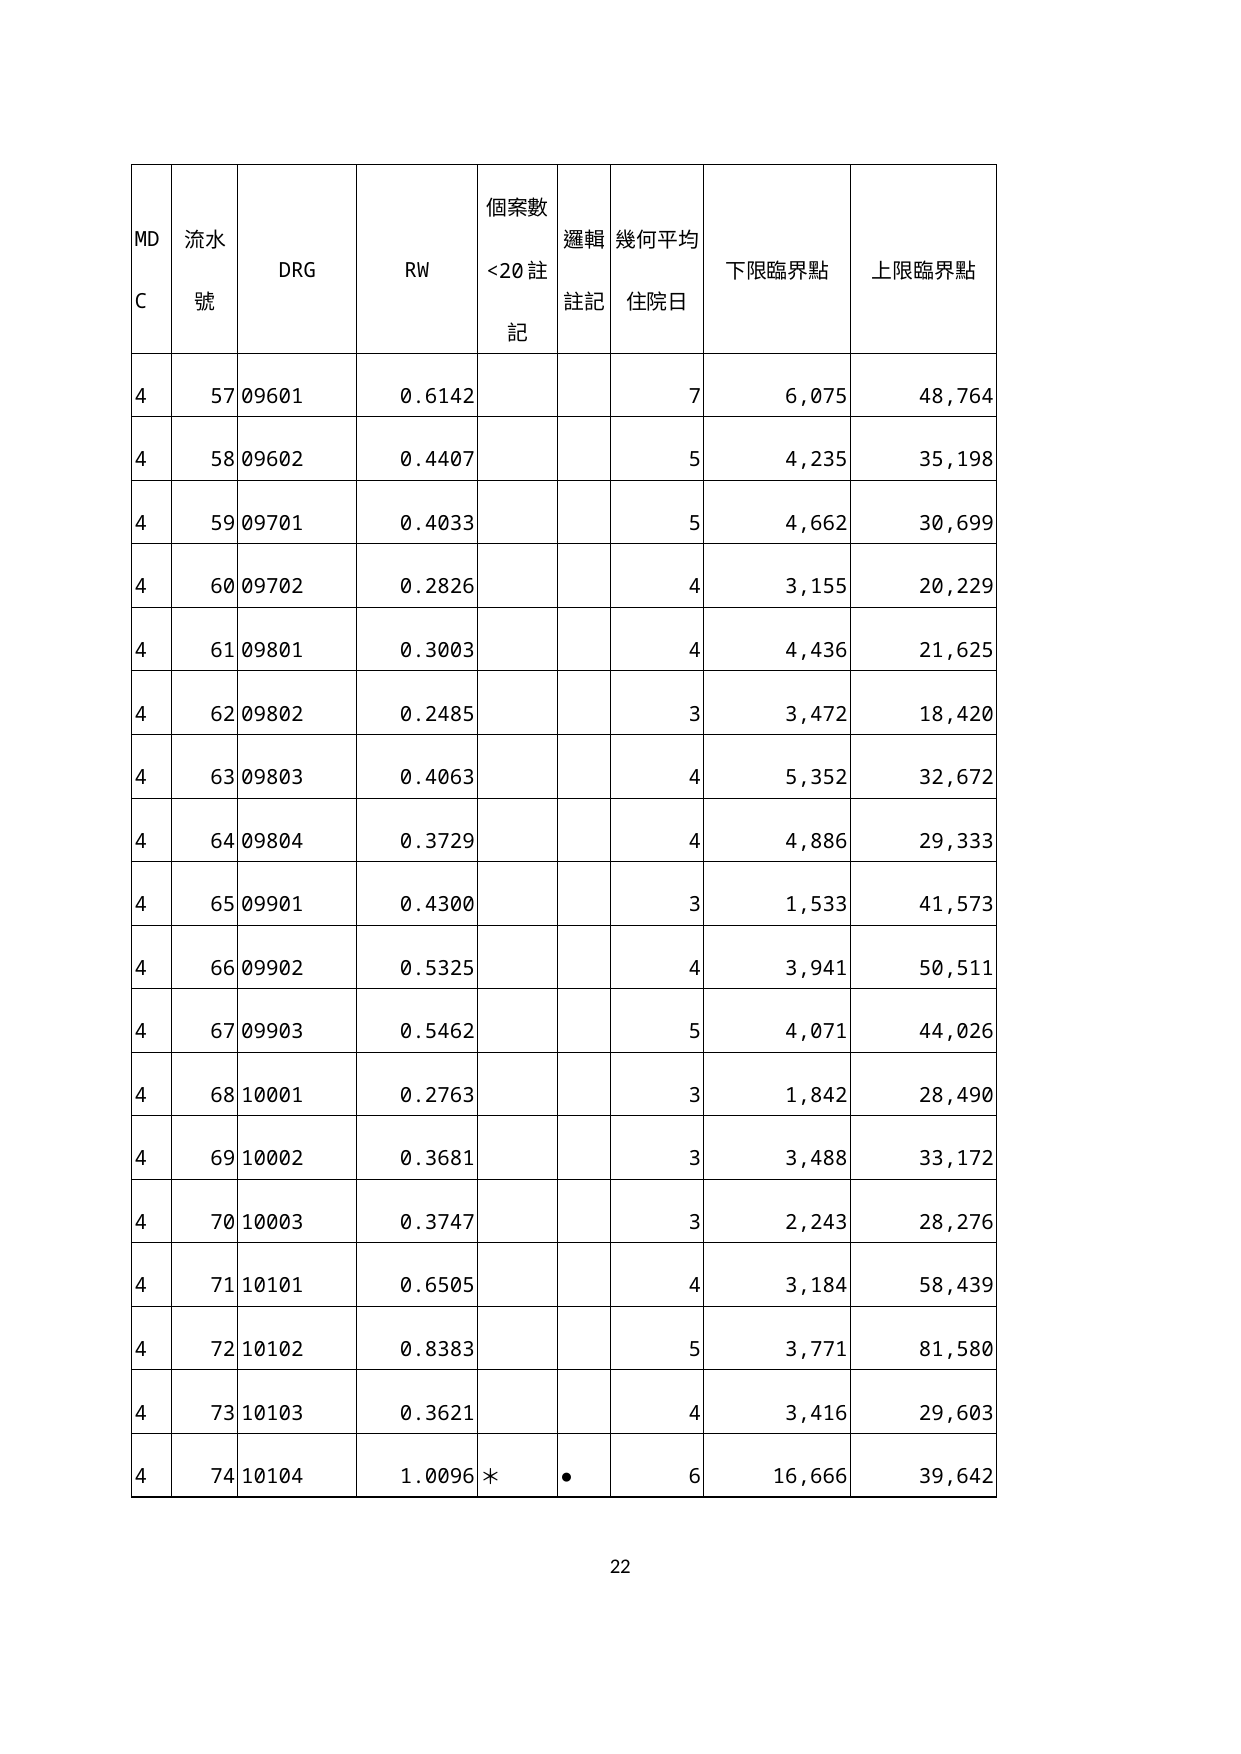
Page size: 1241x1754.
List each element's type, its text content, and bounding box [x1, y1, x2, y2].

table_cell 4,886 [704, 799, 850, 861]
table_cell 30,699 [851, 481, 996, 543]
table_cell 44,026 [851, 989, 996, 1052]
table_cell 0.2826 [357, 544, 477, 607]
table_cell 4 [611, 608, 703, 670]
table_cell 3,941 [704, 926, 850, 988]
table_cell [558, 671, 610, 734]
table_cell 29,603 [851, 1370, 996, 1433]
table_header 個案數<20註記 [478, 165, 557, 353]
table_cell 5 [611, 481, 703, 543]
table_cell ＊ [478, 1434, 557, 1496]
table_cell [478, 735, 557, 797]
table_cell 3,155 [704, 544, 850, 607]
table_header 流水號 [172, 165, 237, 353]
table_cell 39,642 [851, 1434, 996, 1496]
table_cell 73 [172, 1370, 237, 1433]
table_cell 0.3729 [357, 799, 477, 861]
table_cell 09601 [238, 354, 356, 416]
table_cell 65 [172, 862, 237, 924]
table_cell 63 [172, 735, 237, 797]
table_cell 4 [132, 989, 171, 1052]
table_cell 10104 [238, 1434, 356, 1496]
table_cell 41,573 [851, 862, 996, 924]
table_cell 50,511 [851, 926, 996, 988]
table_cell 62 [172, 671, 237, 734]
table_cell [478, 1053, 557, 1115]
table_cell 4 [132, 926, 171, 988]
table_cell 09902 [238, 926, 356, 988]
table_cell 4 [611, 1370, 703, 1433]
table_cell 70 [172, 1180, 237, 1242]
table_cell 10102 [238, 1307, 356, 1369]
table_cell 0.4063 [357, 735, 477, 797]
table_cell 21,625 [851, 608, 996, 670]
table_cell 58,439 [851, 1243, 996, 1306]
table_cell 0.2485 [357, 671, 477, 734]
table_cell 4 [611, 799, 703, 861]
table_cell 48,764 [851, 354, 996, 416]
table_cell 3,472 [704, 671, 850, 734]
table_header MDC [132, 165, 171, 353]
table_cell [478, 354, 557, 416]
table_cell 09901 [238, 862, 356, 924]
table_cell 4 [132, 1370, 171, 1433]
table_cell 32,672 [851, 735, 996, 797]
table_cell 09702 [238, 544, 356, 607]
table_cell [478, 1307, 557, 1369]
table_cell 09903 [238, 989, 356, 1052]
table_cell 3,184 [704, 1243, 850, 1306]
table_cell 4 [132, 671, 171, 734]
table_cell [478, 926, 557, 988]
table_cell 0.3003 [357, 608, 477, 670]
table_cell 09802 [238, 671, 356, 734]
table_cell 4 [132, 417, 171, 480]
table_cell 09602 [238, 417, 356, 480]
table_cell 5 [611, 989, 703, 1052]
table_cell 74 [172, 1434, 237, 1496]
table_cell 4 [611, 735, 703, 797]
table_cell 4 [132, 354, 171, 416]
table_cell 4 [132, 1243, 171, 1306]
table_cell 4 [132, 481, 171, 543]
table_cell [478, 862, 557, 924]
table_cell [558, 1243, 610, 1306]
table_cell 71 [172, 1243, 237, 1306]
table_cell 16,666 [704, 1434, 850, 1496]
table_cell [558, 1180, 610, 1242]
table_cell 09701 [238, 481, 356, 543]
table_cell 4 [132, 799, 171, 861]
table_cell [558, 354, 610, 416]
table_cell 1,533 [704, 862, 850, 924]
table_cell 10101 [238, 1243, 356, 1306]
table_cell 4 [132, 1180, 171, 1242]
table_cell 35,198 [851, 417, 996, 480]
table_cell [478, 671, 557, 734]
table_cell 33,172 [851, 1116, 996, 1179]
table_cell 4,235 [704, 417, 850, 480]
table_cell 3 [611, 671, 703, 734]
table_cell 72 [172, 1307, 237, 1369]
table_cell 5 [611, 1307, 703, 1369]
table_cell 4 [132, 1053, 171, 1115]
table_cell 10003 [238, 1180, 356, 1242]
table_cell 58 [172, 417, 237, 480]
table_cell [558, 1053, 610, 1115]
table_cell [558, 862, 610, 924]
table_cell 0.4033 [357, 481, 477, 543]
table_cell [478, 481, 557, 543]
table_cell 10001 [238, 1053, 356, 1115]
table_cell [478, 1180, 557, 1242]
table_cell 61 [172, 608, 237, 670]
table_cell 66 [172, 926, 237, 988]
table_cell 29,333 [851, 799, 996, 861]
table_cell 69 [172, 1116, 237, 1179]
table_cell 4 [611, 1243, 703, 1306]
table_cell 3,488 [704, 1116, 850, 1179]
table_cell 0.2763 [357, 1053, 477, 1115]
table_cell 57 [172, 354, 237, 416]
table_cell [558, 799, 610, 861]
table_cell 0.3621 [357, 1370, 477, 1433]
table_cell ● [558, 1434, 610, 1496]
table_cell [478, 1370, 557, 1433]
table_cell 1.0096 [357, 1434, 477, 1496]
table_cell 28,490 [851, 1053, 996, 1115]
table_cell 3,416 [704, 1370, 850, 1433]
table_cell 20,229 [851, 544, 996, 607]
table_cell 7 [611, 354, 703, 416]
table_cell 0.8383 [357, 1307, 477, 1369]
table_cell 4 [132, 862, 171, 924]
table_cell [558, 735, 610, 797]
table_cell 6 [611, 1434, 703, 1496]
table_cell [558, 1307, 610, 1369]
table_cell 4,071 [704, 989, 850, 1052]
table_cell 68 [172, 1053, 237, 1115]
table_cell [558, 926, 610, 988]
table_cell 81,580 [851, 1307, 996, 1369]
table_cell 0.5462 [357, 989, 477, 1052]
table_cell [558, 481, 610, 543]
table_cell 0.4407 [357, 417, 477, 480]
table_header DRG [238, 165, 356, 353]
table_cell 09804 [238, 799, 356, 861]
table_cell 0.3681 [357, 1116, 477, 1179]
table_header 邏輯註記 [558, 165, 610, 353]
table_cell [558, 989, 610, 1052]
table_cell 4 [611, 544, 703, 607]
table_cell 18,420 [851, 671, 996, 734]
table_cell 4,662 [704, 481, 850, 543]
table_cell 64 [172, 799, 237, 861]
table_cell 10002 [238, 1116, 356, 1179]
table_cell [478, 544, 557, 607]
table_cell 4 [132, 608, 171, 670]
table_cell 3 [611, 1053, 703, 1115]
table_header 下限臨界點 [704, 165, 850, 353]
table_cell 5,352 [704, 735, 850, 797]
table_cell [478, 608, 557, 670]
table_cell 09801 [238, 608, 356, 670]
table_cell [558, 608, 610, 670]
table_cell 67 [172, 989, 237, 1052]
table_cell [478, 417, 557, 480]
table_header RW [357, 165, 477, 353]
table_cell 4 [611, 926, 703, 988]
table_cell 3 [611, 1116, 703, 1179]
table_cell 4,436 [704, 608, 850, 670]
table_cell 5 [611, 417, 703, 480]
table_cell [558, 1370, 610, 1433]
table_cell 4 [132, 1307, 171, 1369]
table_cell 3 [611, 1180, 703, 1242]
table_cell [478, 799, 557, 861]
table_cell 3,771 [704, 1307, 850, 1369]
table_cell 4 [132, 544, 171, 607]
table_cell 6,075 [704, 354, 850, 416]
table_cell [558, 1116, 610, 1179]
table_cell 10103 [238, 1370, 356, 1433]
table_cell 4 [132, 1434, 171, 1496]
table_cell [478, 1116, 557, 1179]
table_cell [558, 544, 610, 607]
table_header 上限臨界點 [851, 165, 996, 353]
table_cell [558, 417, 610, 480]
table_cell 4 [132, 1116, 171, 1179]
table_cell 3 [611, 862, 703, 924]
table_cell 0.3747 [357, 1180, 477, 1242]
table_cell [478, 989, 557, 1052]
table_cell 0.5325 [357, 926, 477, 988]
table_cell 28,276 [851, 1180, 996, 1242]
table_cell 4 [132, 735, 171, 797]
table_cell 2,243 [704, 1180, 850, 1242]
table_cell 59 [172, 481, 237, 543]
table_cell 60 [172, 544, 237, 607]
table_header 幾何平均住院日 [611, 165, 703, 353]
table_cell [478, 1243, 557, 1306]
table_cell 0.6142 [357, 354, 477, 416]
table_cell 0.4300 [357, 862, 477, 924]
table_cell 09803 [238, 735, 356, 797]
table_cell 0.6505 [357, 1243, 477, 1306]
table_cell 1,842 [704, 1053, 850, 1115]
